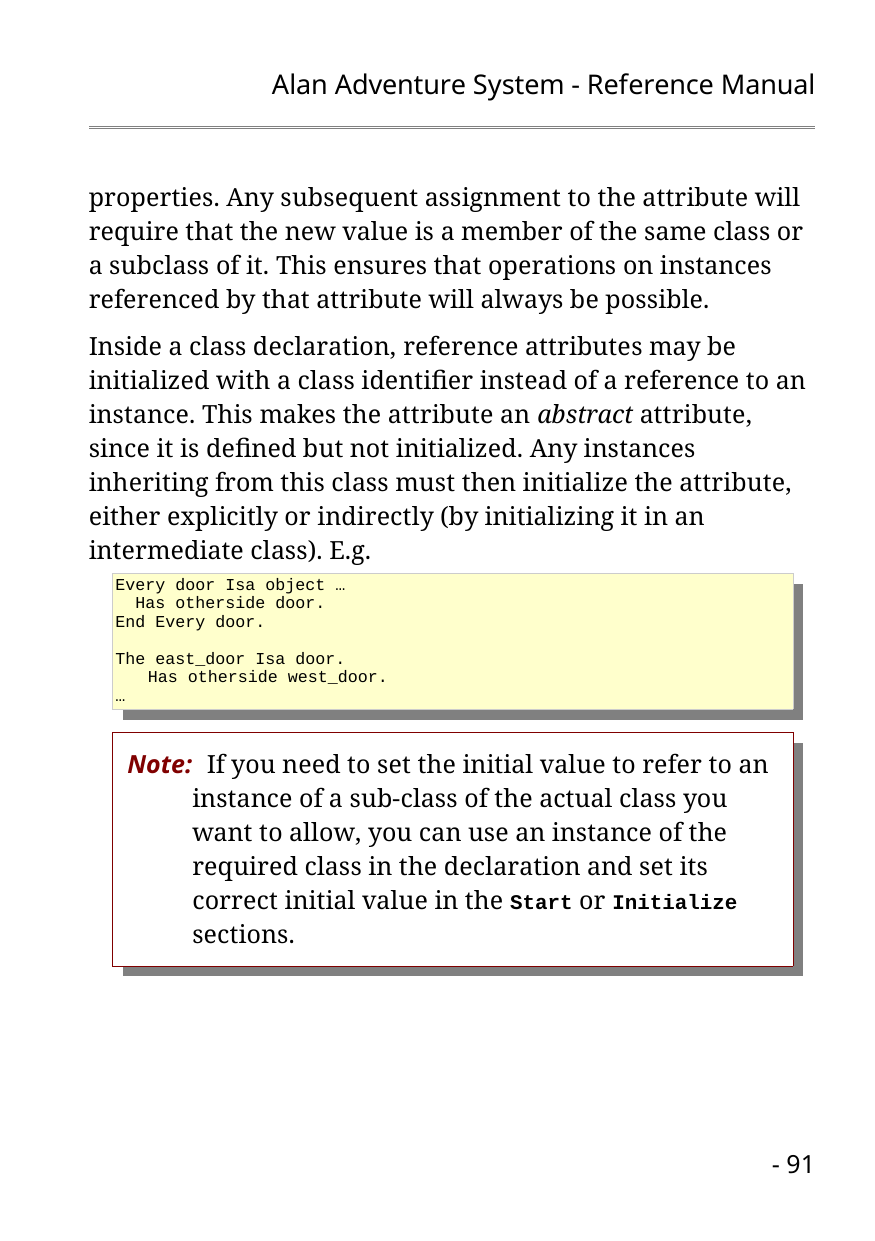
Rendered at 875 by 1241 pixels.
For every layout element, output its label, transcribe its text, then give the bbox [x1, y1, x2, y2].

text Every door Isa object … Has otherside door. End Every door. [113, 574, 793, 629]
text Inside a class declaration, reference attributes may be initialized with a class identifier instead of a reference to an instance. This makes the attribute an abstract attribute, since it is defined but not initialized. Any instances inheriting from this class must then initialize the attribute, either explicitly or indirectly (by initializing it in an intermediate class). E.g. [88, 329, 815, 567]
text properties. Any subsequent assignment to the attribute will require that the new value is a member of the same class or a subclass of it. This ensures that operations on instances referenced by that attribute will always be possible. [88, 180, 815, 316]
list If you need to set the initial value to refer to an instance of a sub-class of the actual class you want to allow, you can use an instance of the required class in the declaration and set its correct initial value in the Start or Initialize sections. [113, 733, 793, 966]
text The east_door Isa door. Has otherside west_door. … [113, 647, 793, 709]
